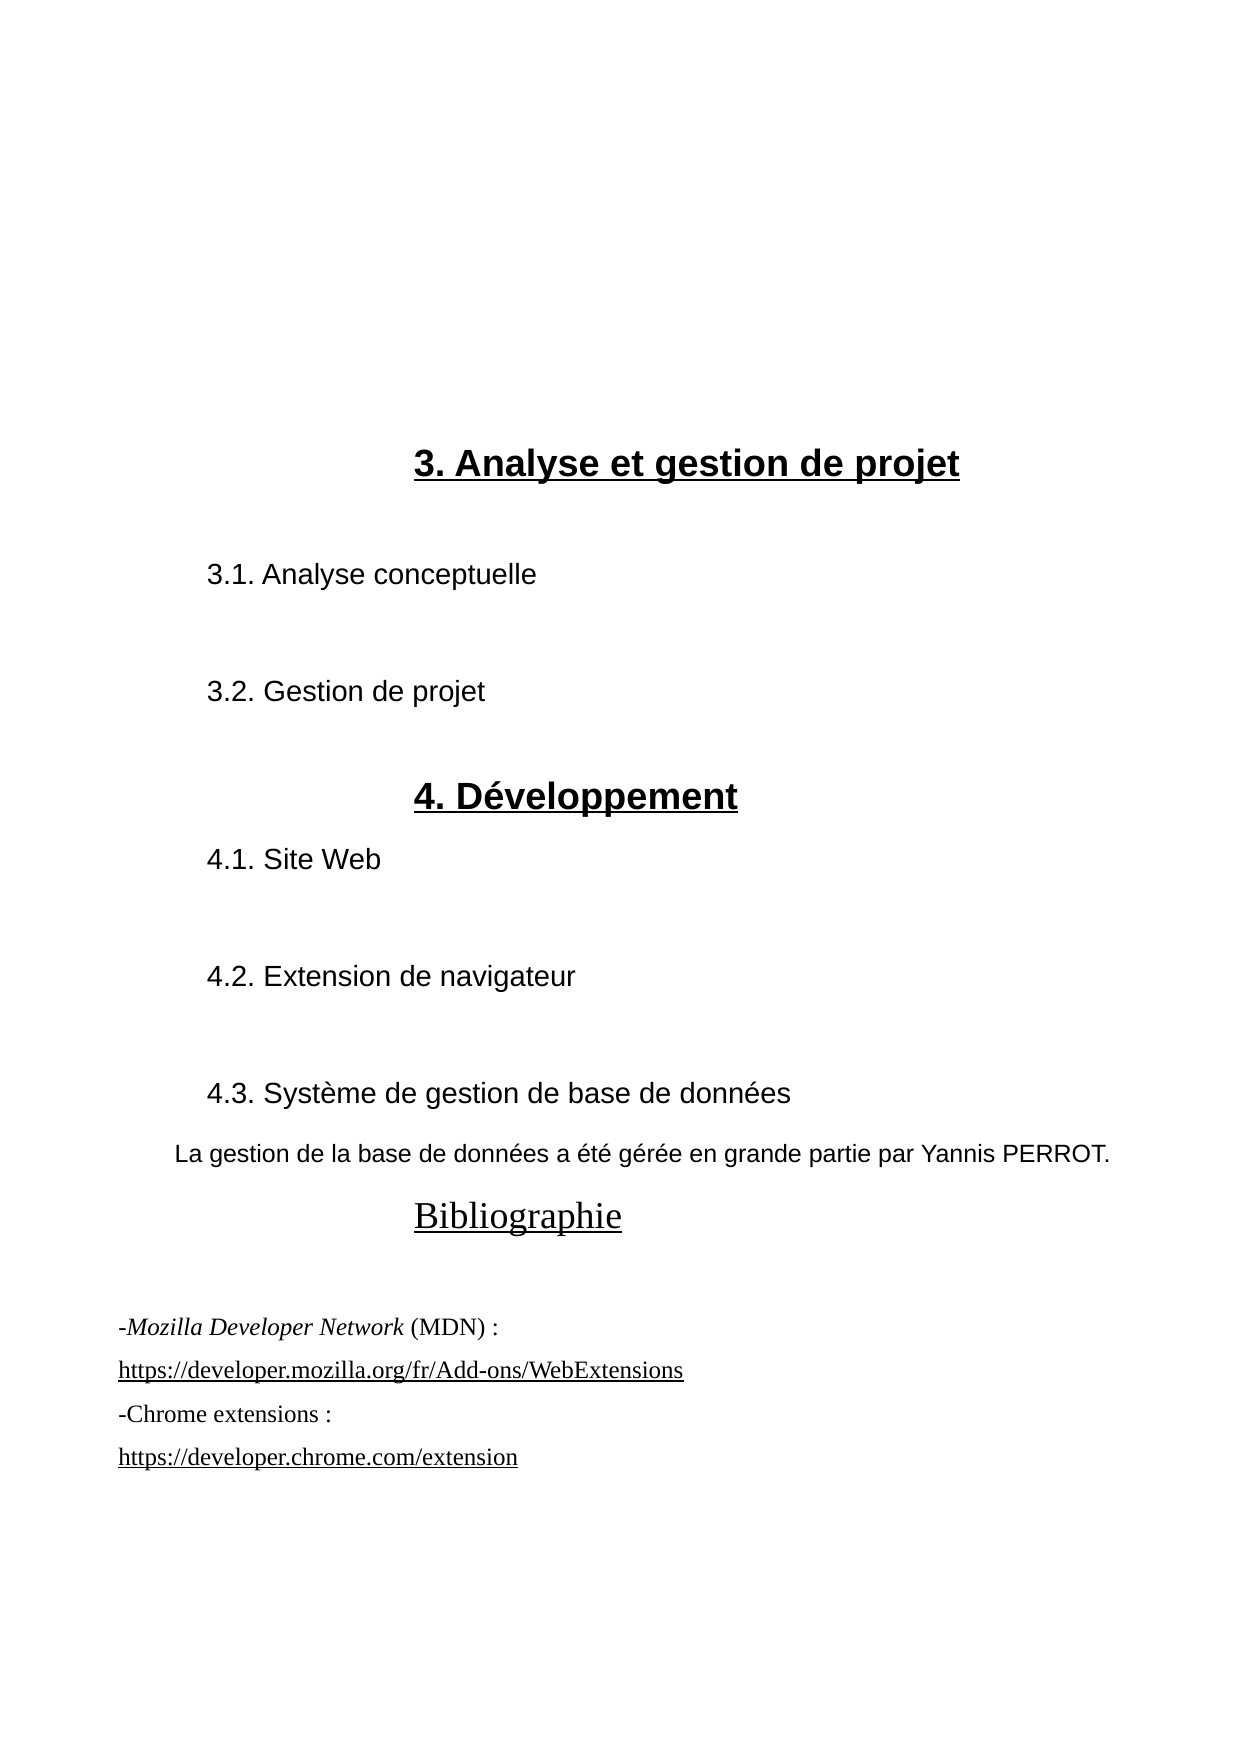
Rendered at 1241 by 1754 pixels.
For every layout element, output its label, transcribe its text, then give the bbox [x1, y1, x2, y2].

subtitle 3.2. Gestion de projet [207, 674, 1122, 707]
subtitle Bibliographie [413, 1193, 1122, 1237]
text -Chrome extensions : [118, 1399, 1122, 1427]
subtitle 4.3. Système de gestion de base de données [207, 1076, 1122, 1110]
subtitle 4. Développement [413, 773, 1122, 817]
subtitle La gestion de la base de données a été gérée en grande partie par Yannis PERROT. [118, 1135, 1122, 1168]
text -Mozilla Developer Network (MDN) : [118, 1312, 1122, 1341]
subtitle 3.1. Analyse conceptuelle [207, 557, 1122, 590]
text https://developer.chrome.com/extension [118, 1442, 1122, 1471]
subtitle 4.1. Site Web [207, 842, 1122, 876]
subtitle 3. Analyse et gestion de projet [413, 441, 1122, 485]
subtitle 4.2. Extension de navigateur [207, 959, 1122, 993]
text https://developer.mozilla.org/fr/Add-ons/WebExtensions [118, 1355, 1122, 1384]
